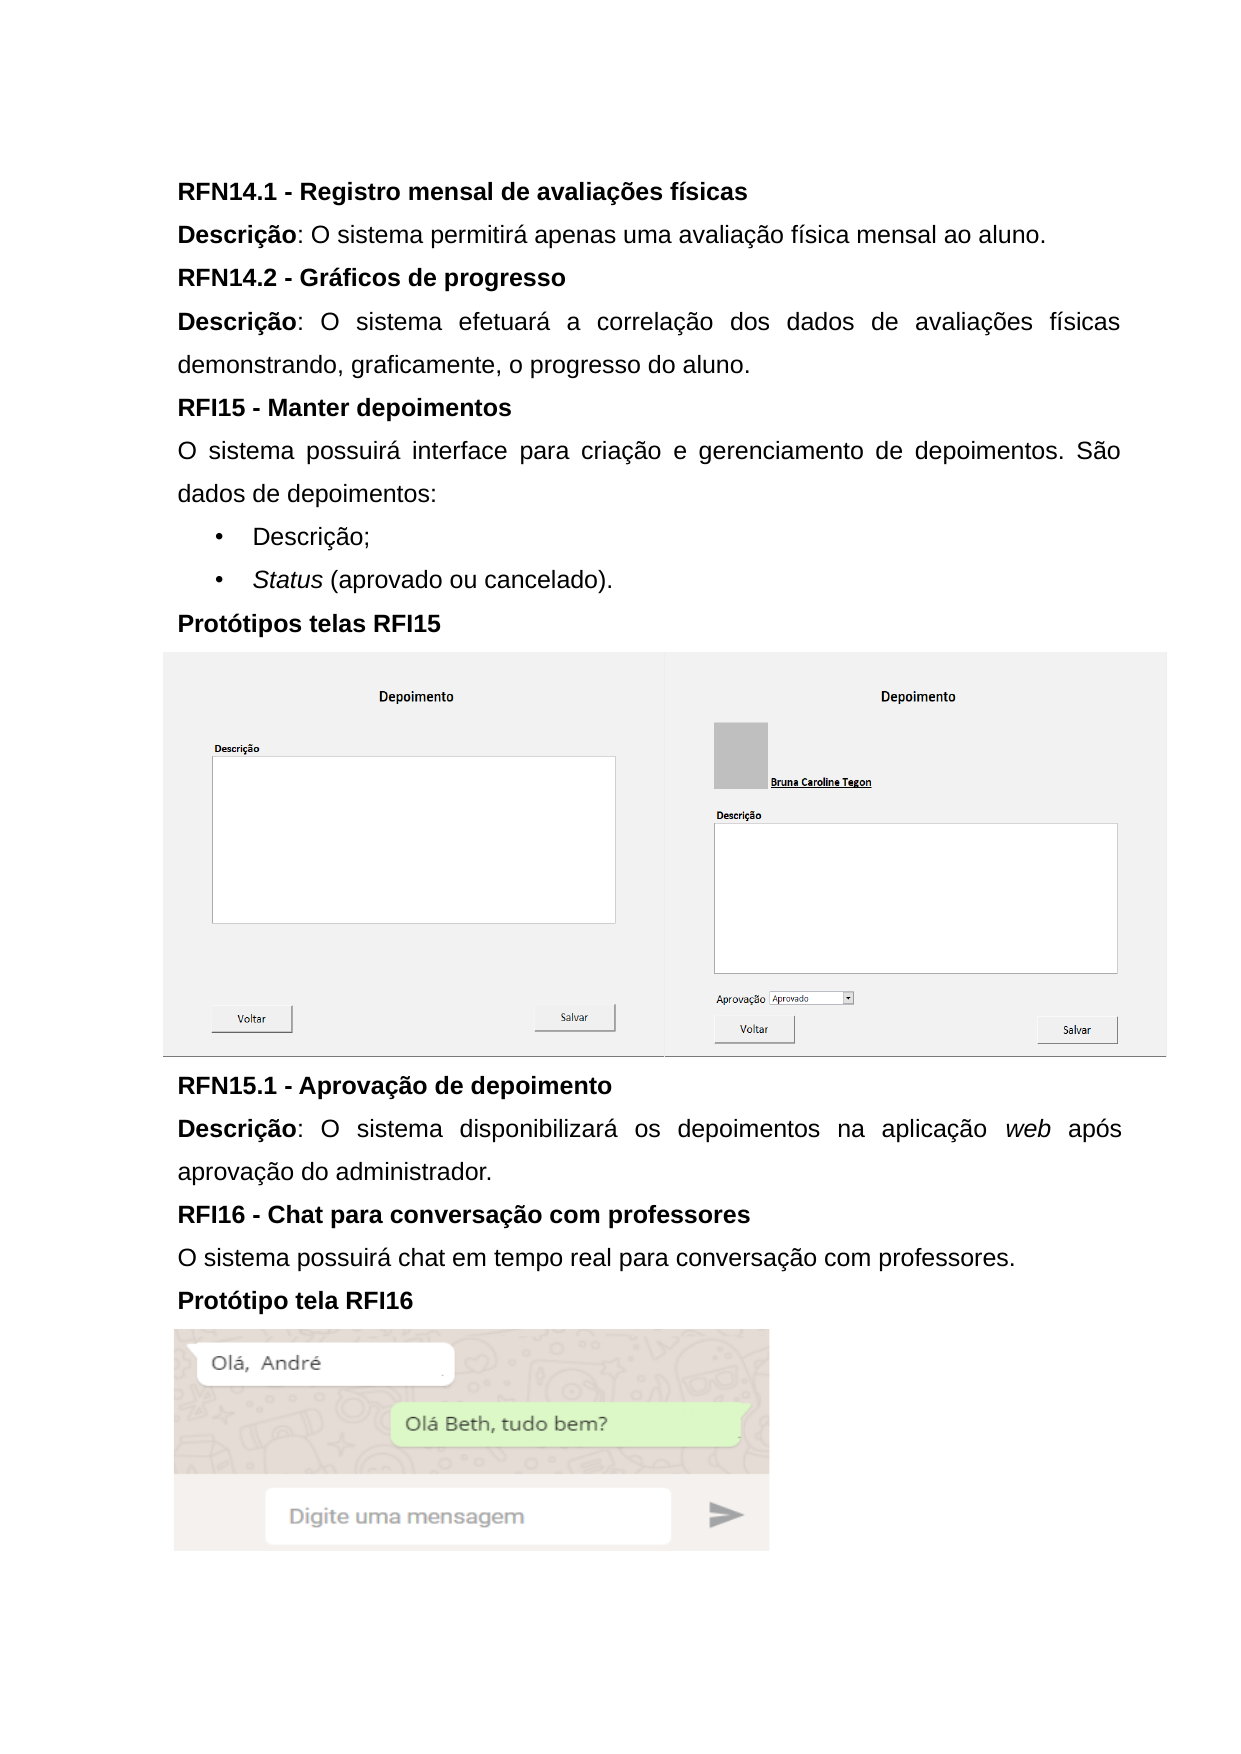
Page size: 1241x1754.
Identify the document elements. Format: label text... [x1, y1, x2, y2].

text O sistema possuirá interface para criação e gerenciamento de depoimentos. São dados de depoimentos: [177, 436, 1122, 508]
text Descrição: O sistema permitirá apenas uma avaliação física mensal ao aluno. [177, 220, 1122, 249]
text Protótipo tela RFI16 [177, 1286, 1122, 1315]
list Descrição; [215, 522, 1122, 551]
text RFN14.1 - Registro mensal de avaliações físicas [177, 177, 1122, 206]
text Protótipos telas RFI15 [177, 609, 1122, 637]
text O sistema possuirá chat em tempo real para conversação com professores. [177, 1243, 1122, 1272]
picture [162, 651, 1167, 1057]
text RFI16 - Chat para conversação com professores [177, 1200, 1122, 1229]
picture [173, 1329, 771, 1551]
text RFI15 - Manter depoimentos [177, 393, 1122, 422]
text RFN14.2 - Gráficos de progresso [177, 263, 1122, 292]
text Descrição: O sistema efetuará a correlação dos dados de avaliações físicas demonstrando, graficamente, o progresso do aluno. [177, 307, 1122, 378]
list Status (aprovado ou cancelado). [215, 565, 1122, 594]
text RFN15.1 - Aprovação de depoimento [177, 1057, 1122, 1099]
text Descrição: O sistema disponibilizará os depoimentos na aplicação web após aprovação do administrador. [177, 1114, 1122, 1186]
